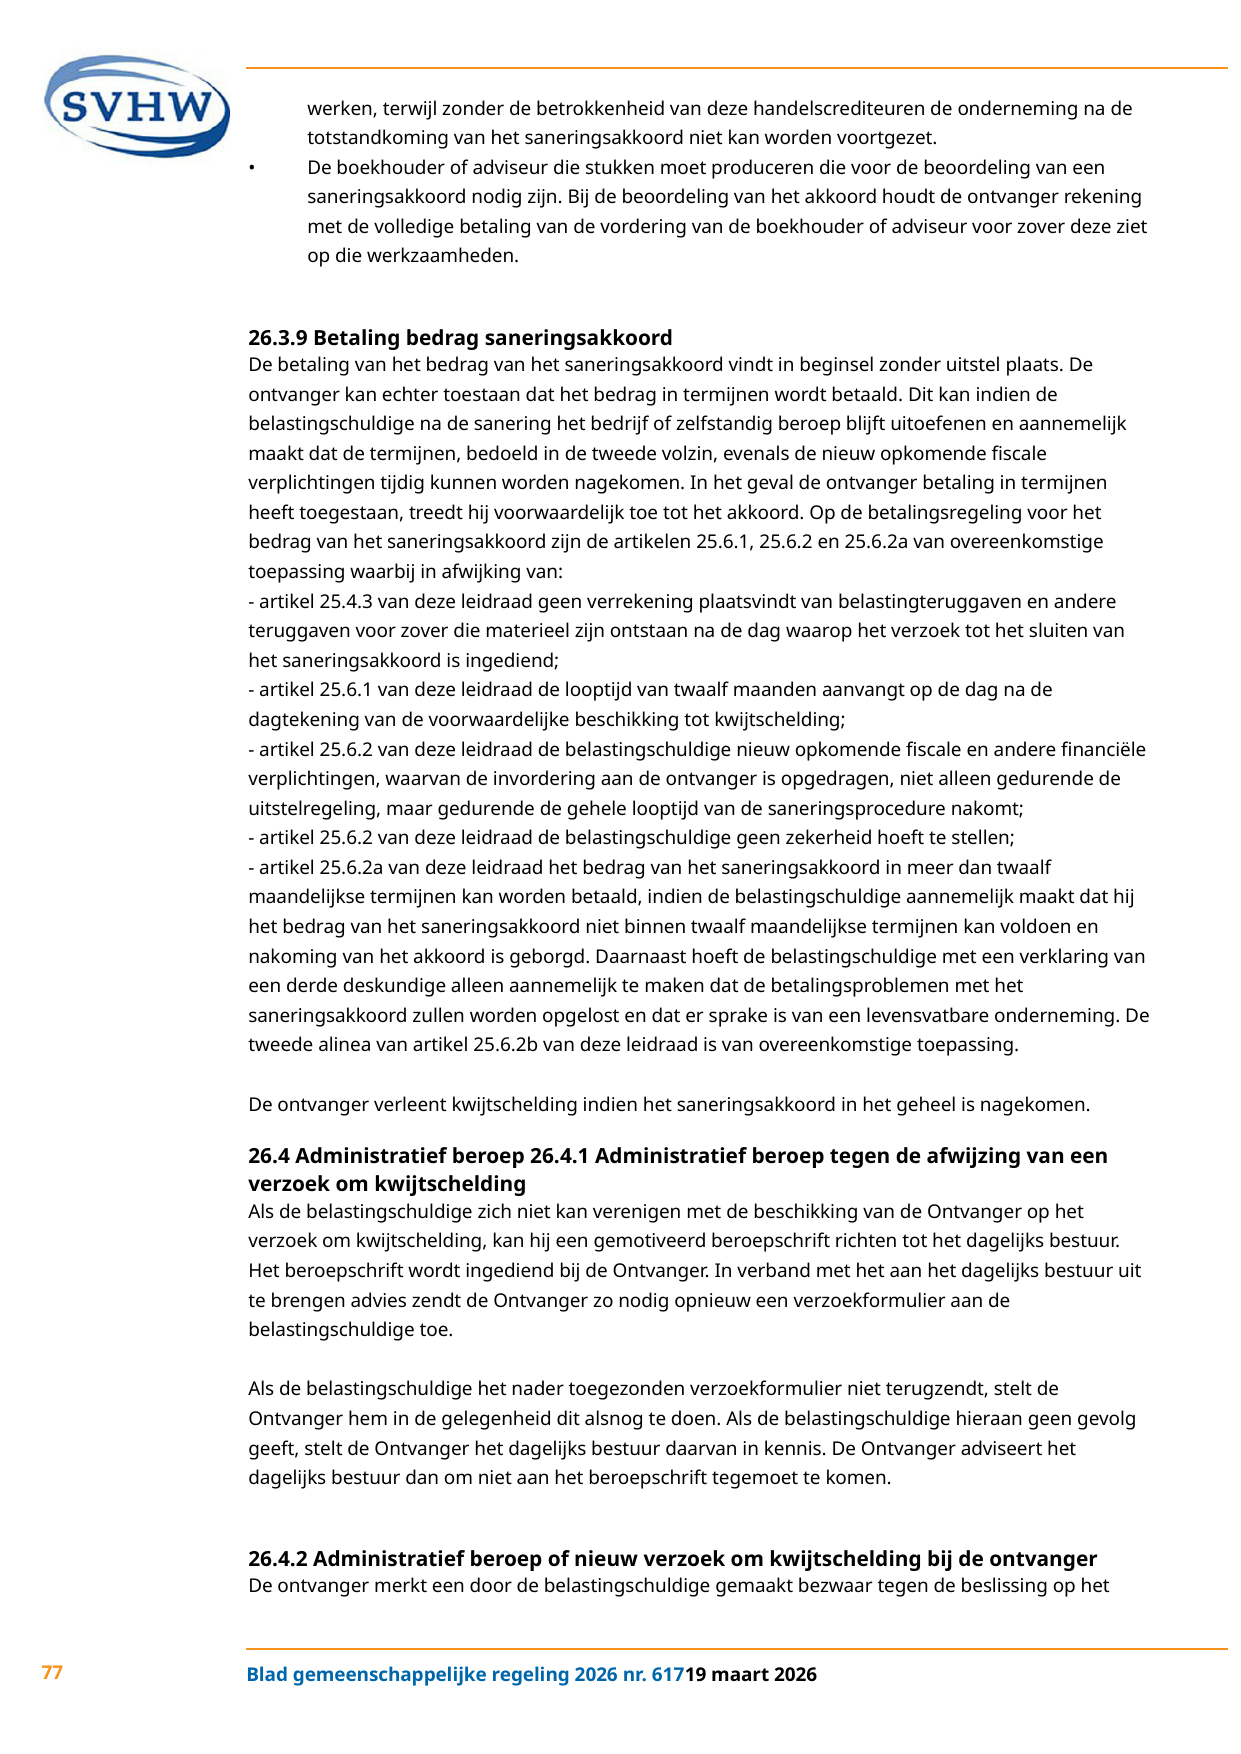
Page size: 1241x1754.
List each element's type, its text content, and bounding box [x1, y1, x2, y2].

picture [41, 47, 231, 172]
list werken, terwijl zonder de betrokkenheid van deze handelscrediteuren de onderneming na de totstandkoming van het saneringsakkoord niet kan worden voortgezet. [248, 95, 1152, 150]
text Als de belastingschuldige zich niet kan verenigen met de beschikking van de Ontvanger op het verzoek om kwijtschelding, kan hij een gemotiveerd beroepschrift richten tot het dagelijks bestuur. Het beroepschrift wordt ingediend bij de Ontvanger. In verband met het aan het dagelijks bestuur uit te brengen advies zendt de Ontvanger zo nodig opnieuw een verzoekformulier aan de belastingschuldige toe. [248, 1198, 1152, 1342]
list De boekhouder of adviseur die stukken moet produceren die voor de beoordeling van een saneringsakkoord nodig zijn. Bij de beoordeling van het akkoord houdt de ontvanger rekening met de volledige betaling van de vordering van de boekhouder of adviseur voor zover deze ziet op die werkzaamheden. [248, 154, 1152, 268]
text Als de belastingschuldige het nader toegezonden verzoekformulier niet terugzendt, stelt de Ontvanger hem in de gelegenheid dit alsnog te doen. Als de belastingschuldige hieraan geen gevolg geeft, stelt de Ontvanger het dagelijks bestuur daarvan in kennis. De Ontvanger adviseert het dagelijks bestuur dan om niet aan het beroepschrift tegemoet te komen. [248, 1376, 1152, 1490]
text De betaling van het bedrag van het saneringsakkoord vindt in beginsel zonder uitstel plaats. De ontvanger kan echter toestaan dat het bedrag in termijnen wordt betaald. Dit kan indien de belastingschuldige na de sanering het bedrijf of zelfstandig beroep blijft uitoefenen en aannemelijk maakt dat de termijnen, bedoeld in de tweede volzin, evenals de nieuw opkomende fiscale verplichtingen tijdig kunnen worden nagekomen. In het geval de ontvanger betaling in termijnen heeft toegestaan, treedt hij voorwaardelijk toe tot het akkoord. Op de betalingsregeling voor het bedrag van het saneringsakkoord zijn de artikelen 25.6.1, 25.6.2 en 25.6.2a van overeenkomstige toepassing waarbij in afwijking van: [248, 351, 1152, 584]
text De ontvanger merkt een door de belastingschuldige gemaakt bezwaar tegen de beslissing op het [248, 1573, 1152, 1598]
text - artikel 25.6.2a van deze leidraad het bedrag van het saneringsakkoord in meer dan twaalf maandelijkse termijnen kan worden betaald, indien de belastingschuldige aannemelijk maakt dat hij het bedrag van het saneringsakkoord niet binnen twaalf maandelijkse termijnen kan voldoen en nakoming van het akkoord is geborgd. Daarnaast hoeft de belastingschuldige met een verklaring van een derde deskundige alleen aannemelijk te maken dat de betalingsproblemen met het saneringsakkoord zullen worden opgelost en dat er sprake is van een levensvatbare onderneming. De tweede alinea van artikel 25.6.2b van deze leidraad is van overeenkomstige toepassing. [248, 854, 1152, 1057]
text - artikel 25.6.2 van deze leidraad de belastingschuldige geen zekerheid hoeft te stellen; [248, 824, 1152, 850]
text - artikel 25.6.1 van deze leidraad de looptijd van twaalf maanden aanvangt op de dag na de dagtekening van de voorwaardelijke beschikking tot kwijtschelding; [248, 677, 1152, 732]
text - artikel 25.4.3 van deze leidraad geen verrekening plaatsvindt van belastingteruggaven en andere teruggaven voor zover die materieel zijn ontstaan na de dag waarop het verzoek tot het sluiten van het saneringsakkoord is ingediend; [248, 588, 1152, 673]
text 26.3.9 Betaling bedrag saneringsakkoord [248, 323, 1152, 351]
text De ontvanger verleent kwijtschelding indien het saneringsakkoord in het geheel is nagekomen. [248, 1091, 1152, 1116]
text 26.4 Administratief beroep 26.4.1 Administratief beroep tegen de afwijzing van een verzoek om kwijtschelding [248, 1141, 1152, 1198]
text - artikel 25.6.2 van deze leidraad de belastingschuldige nieuw opkomende fiscale en andere financiële verplichtingen, waarvan de invordering aan de ontvanger is opgedragen, niet alleen gedurende de uitstelregeling, maar gedurende de gehele looptijd van de saneringsprocedure nakomt; [248, 736, 1152, 821]
text 26.4.2 Administratief beroep of nieuw verzoek om kwijtschelding bij de ontvanger [248, 1544, 1152, 1573]
